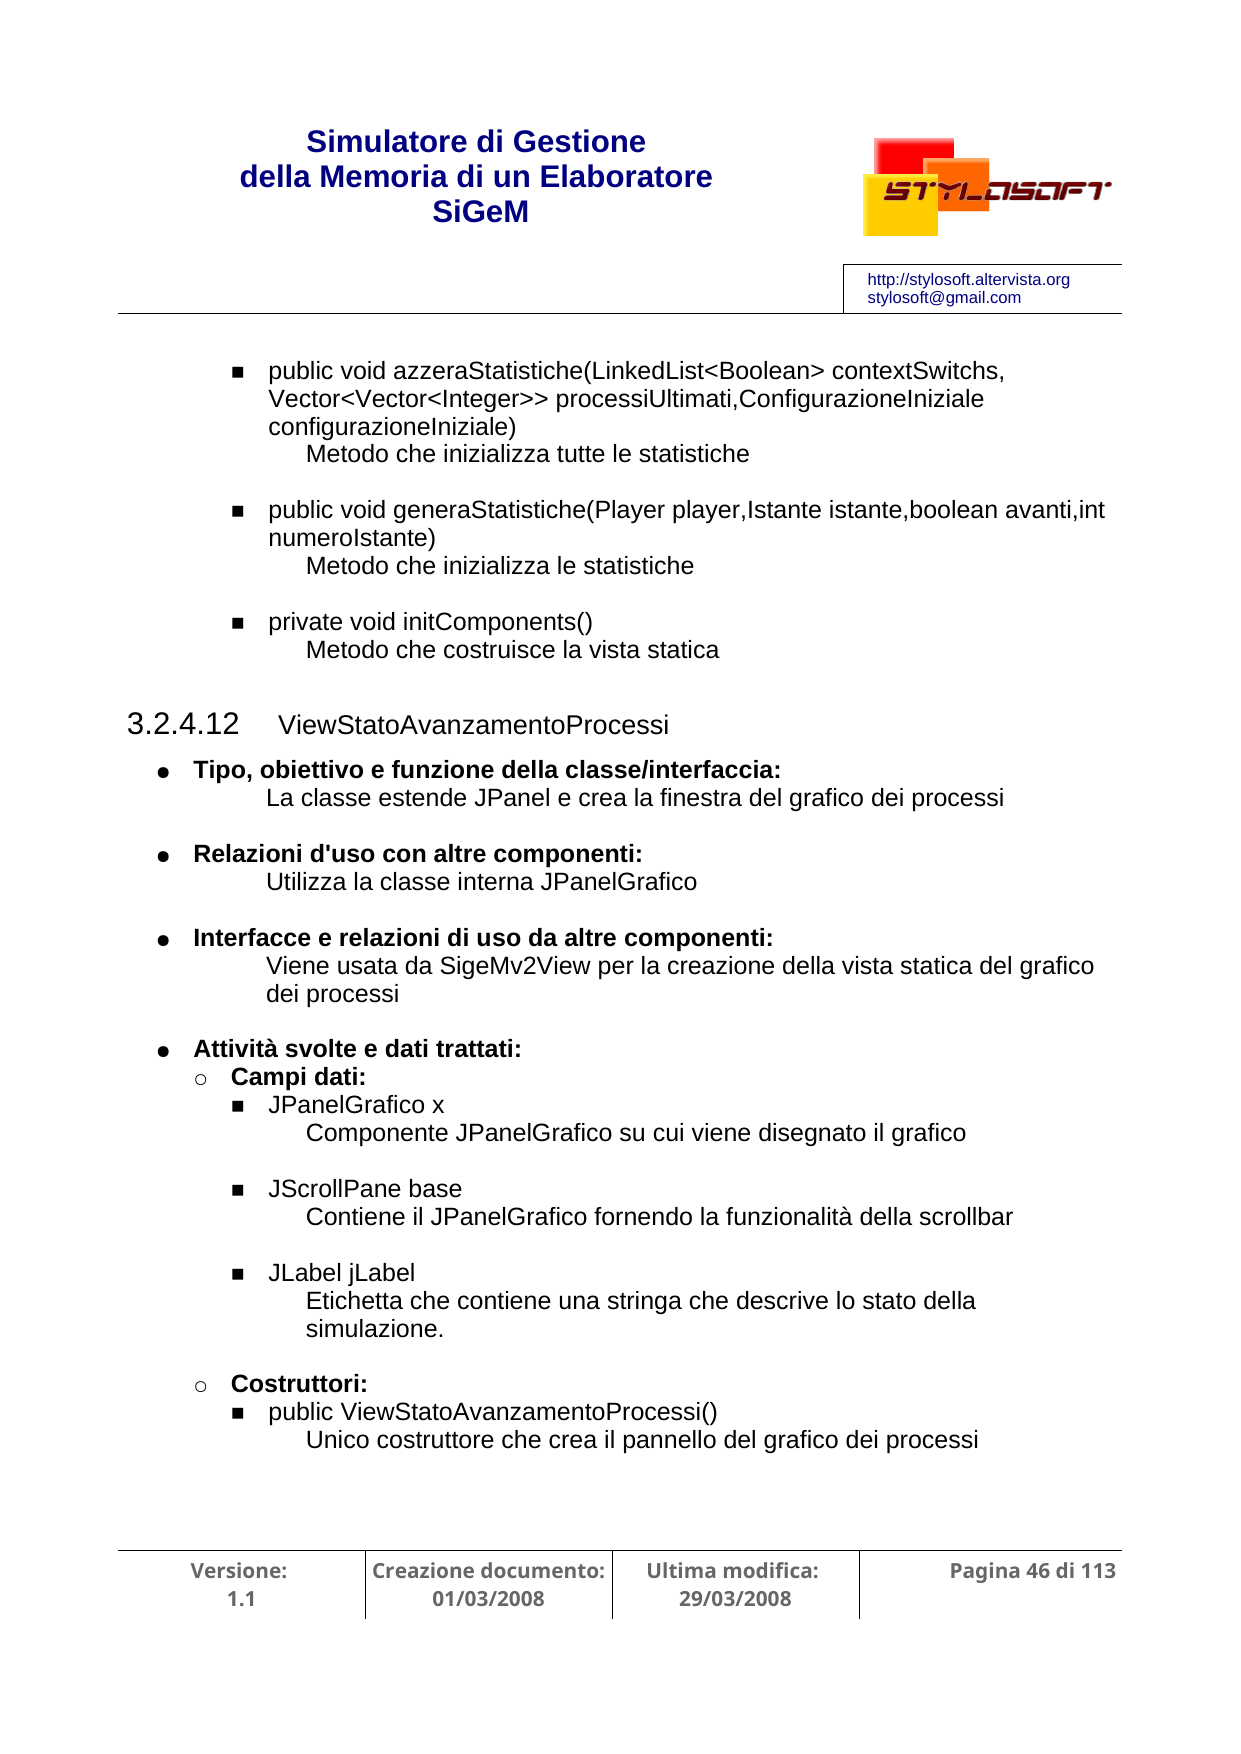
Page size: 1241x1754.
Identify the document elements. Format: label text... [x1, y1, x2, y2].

list Metodo che costruisce la vista statica [268, 636, 1122, 664]
list Unico costruttore che crea il pannello del grafico dei processi [268, 1426, 1122, 1454]
list Etichetta che contiene una stringa che descrive lo stato della simulazione. [268, 1286, 1122, 1342]
list Metodo che inizializza tutte le statistiche [268, 440, 1122, 468]
list Tipo, obiettivo e funzione della classe/interfaccia: [156, 756, 1122, 784]
list public void generaStatistiche(Player player,Istante istante,boolean avanti,int numeroIstante) [231, 496, 1122, 552]
list Campi dati: [193, 1063, 1122, 1091]
list JPanelGrafico x [231, 1091, 1122, 1119]
list Viene usata da SigeMv2View per la creazione della vista statica del grafico dei processi [156, 951, 1122, 1007]
list Costruttori: [193, 1370, 1122, 1398]
list Interfacce e relazioni di uso da altre componenti: [156, 923, 1122, 951]
list Utilizza la classe interna JPanelGrafico [156, 868, 1122, 896]
list JLabel jLabel [231, 1258, 1122, 1286]
list public void azzeraStatistiche(LinkedList<Boolean> contextSwitchs, Vector<Vector<Integer>> processiUltimati,ConfigurazioneIniziale configurazioneIniziale) [231, 357, 1122, 440]
list Componente JPanelGrafico su cui viene disegnato il grafico [268, 1119, 1122, 1147]
list Metodo che inizializza le statistiche [268, 552, 1122, 580]
subtitle ViewStatoAvanzamentoProcessi [118, 706, 1122, 741]
list JScrollPane base [231, 1175, 1122, 1203]
list Attività svolte e dati trattati: [156, 1035, 1122, 1063]
list La classe estende JPanel e crea la finestra del grafico dei processi [156, 784, 1122, 812]
list Contiene il JPanelGrafico fornendo la funzionalità della scrollbar [268, 1203, 1122, 1231]
list public ViewStatoAvanzamentoProcessi() [231, 1398, 1122, 1426]
list Relazioni d'uso con altre componenti: [156, 840, 1122, 868]
list private void initComponents() [231, 608, 1122, 636]
picture [848, 123, 1117, 247]
